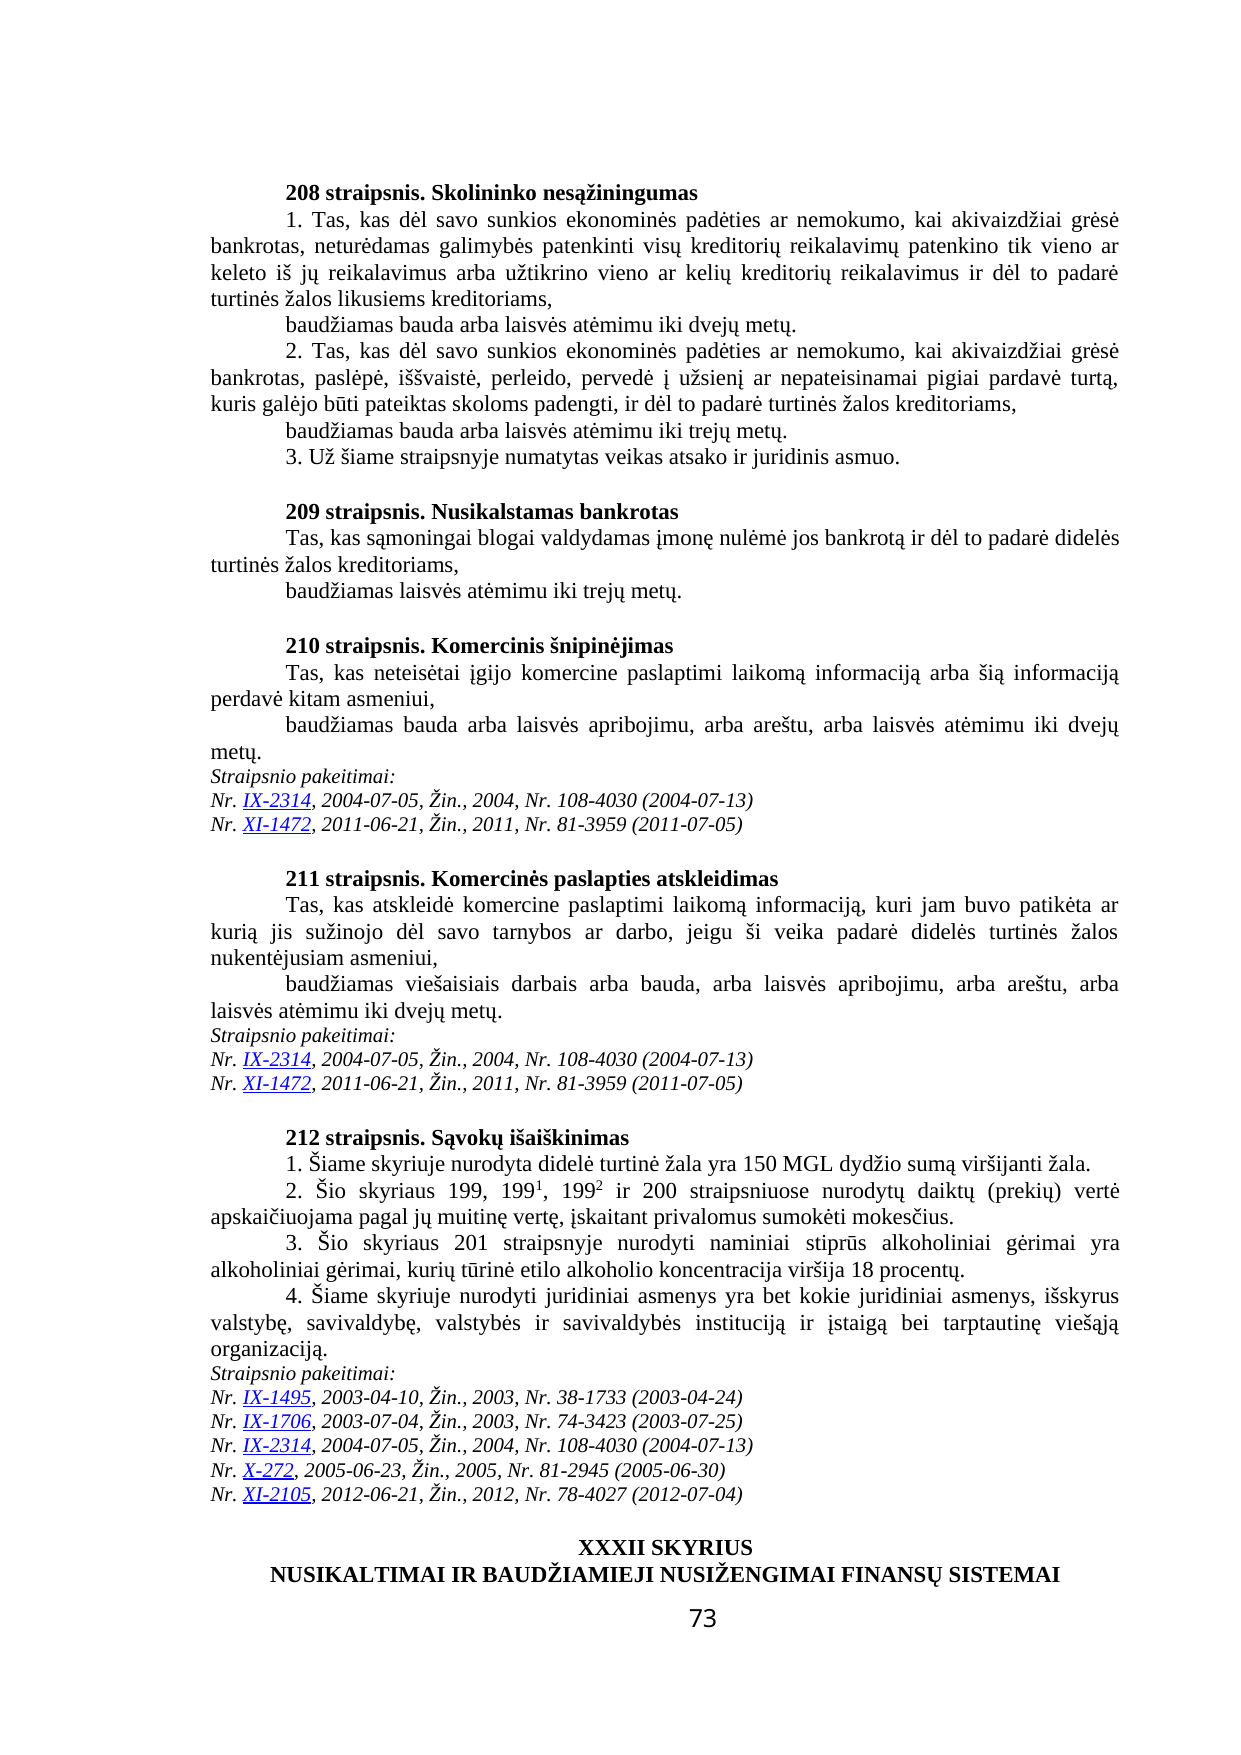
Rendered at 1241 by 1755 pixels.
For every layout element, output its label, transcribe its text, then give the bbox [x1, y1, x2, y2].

text 4. Šiame skyriuje nurodyti juridiniai asmenys yra bet kokie juridiniai asmenys, išskyrus valstybę, savivaldybę, valstybės ir savivaldybės instituciją ir įstaigą bei tarptautinę viešąją organizaciją. [210, 1282, 1120, 1361]
text Nr. IX-1495, 2003-04-10, Žin., 2003, Nr. 38-1733 (2003-04-24) [210, 1385, 1120, 1409]
text 3. Už šiame straipsnyje numatytas veikas atsako ir juridinis asmuo. [210, 443, 1120, 469]
text baudžiamas laisvės atėmimu iki trejų metų. [210, 577, 1120, 603]
text Straipsnio pakeitimai: [210, 1361, 1120, 1385]
text 212 straipsnis. Sąvokų išaiškinimas [210, 1124, 1120, 1150]
text Tas, kas neteisėtai įgijo komercine paslaptimi laikomą informaciją arba šią informaciją perdavė kitam asmeniui, [210, 659, 1120, 711]
text 211 straipsnis. Komercinės paslapties atskleidimas [210, 865, 1120, 891]
text 2. Tas, kas dėl savo sunkios ekonominės padėties ar nemokumo, kai akivaizdžiai grėsė bankrotas, paslėpė, iššvaistė, perleido, pervedė į užsienį ar nepateisinamai pigiai pardavė turtą, kuris galėjo būti pateiktas skoloms padengti, ir dėl to padarė turtinės žalos kreditoriams, [210, 338, 1120, 417]
text NUSIKALTIMAI IR BAUDŽIAMIEJI NUSIŽENGIMAI FINANSŲ SISTEMAI [210, 1561, 1120, 1587]
text 3. Šio skyriaus 201 straipsnyje nurodyti naminiai stiprūs alkoholiniai gėrimai yra alkoholiniai gėrimai, kurių tūrinė etilo alkoholio koncentracija viršija 18 procentų. [210, 1229, 1120, 1282]
text XXXII SKYRIUS [210, 1534, 1120, 1561]
text Nr. X-272, 2005-06-23, Žin., 2005, Nr. 81-2945 (2005-06-30) [210, 1457, 1120, 1482]
text baudžiamas bauda arba laisvės atėmimu iki dvejų metų. [210, 311, 1120, 338]
text Nr. IX-2314, 2004-07-05, Žin., 2004, Nr. 108-4030 (2004-07-13) [210, 1047, 1120, 1071]
text Straipsnio pakeitimai: [210, 764, 1120, 788]
text Straipsnio pakeitimai: [210, 1023, 1120, 1047]
text baudžiamas bauda arba laisvės atėmimu iki trejų metų. [210, 417, 1120, 443]
text 209 straipsnis. Nusikalstamas bankrotas [210, 498, 1120, 524]
text 210 straipsnis. Komercinis šnipinėjimas [210, 632, 1120, 659]
text Nr. IX-1706, 2003-07-04, Žin., 2003, Nr. 74-3423 (2003-07-25) [210, 1409, 1120, 1433]
text Nr. XI-1472, 2011-06-21, Žin., 2011, Nr. 81-3959 (2011-07-05) [210, 812, 1120, 836]
text baudžiamas bauda arba laisvės apribojimu, arba areštu, arba laisvės atėmimu iki dvejų metų. [210, 711, 1120, 764]
text 2. Šio skyriaus 199, 1991, 1992 ir 200 straipsniuose nurodytų daiktų (prekių) vertė apskaičiuojama pagal jų muitinę vertę, įskaitant privalomus sumokėti mokesčius. [210, 1177, 1120, 1229]
text Tas, kas atskleidė komercine paslaptimi laikomą informaciją, kuri jam buvo patikėta ar kurią jis sužinojo dėl savo tarnybos ar darbo, jeigu ši veika padarė didelės turtinės žalos nukentėjusiam asmeniui, [210, 891, 1120, 970]
text Nr. XI-1472, 2011-06-21, Žin., 2011, Nr. 81-3959 (2011-07-05) [210, 1071, 1120, 1095]
text 1. Šiame skyriuje nurodyta didelė turtinė žala yra 150 MGL dydžio sumą viršijanti žala. [210, 1150, 1120, 1177]
text Tas, kas sąmoningai blogai valdydamas įmonę nulėmė jos bankrotą ir dėl to padarė didelės turtinės žalos kreditoriams, [210, 524, 1120, 577]
text Nr. IX-2314, 2004-07-05, Žin., 2004, Nr. 108-4030 (2004-07-13) [210, 1433, 1120, 1457]
text 208 straipsnis. Skolininko nesąžiningumas [210, 179, 1120, 206]
text baudžiamas viešaisiais darbais arba bauda, arba laisvės apribojimu, arba areštu, arba laisvės atėmimu iki dvejų metų. [210, 970, 1120, 1023]
text 1. Tas, kas dėl savo sunkios ekonominės padėties ar nemokumo, kai akivaizdžiai grėsė bankrotas, neturėdamas galimybės patenkinti visų kreditorių reikalavimų patenkino tik vieno ar keleto iš jų reikalavimus arba užtikrino vieno ar kelių kreditorių reikalavimus ir dėl to padarė turtinės žalos likusiems kreditoriams, [210, 206, 1120, 311]
text Nr. XI-2105, 2012-06-21, Žin., 2012, Nr. 78-4027 (2012-07-04) [210, 1482, 1120, 1506]
text Nr. IX-2314, 2004-07-05, Žin., 2004, Nr. 108-4030 (2004-07-13) [210, 788, 1120, 812]
